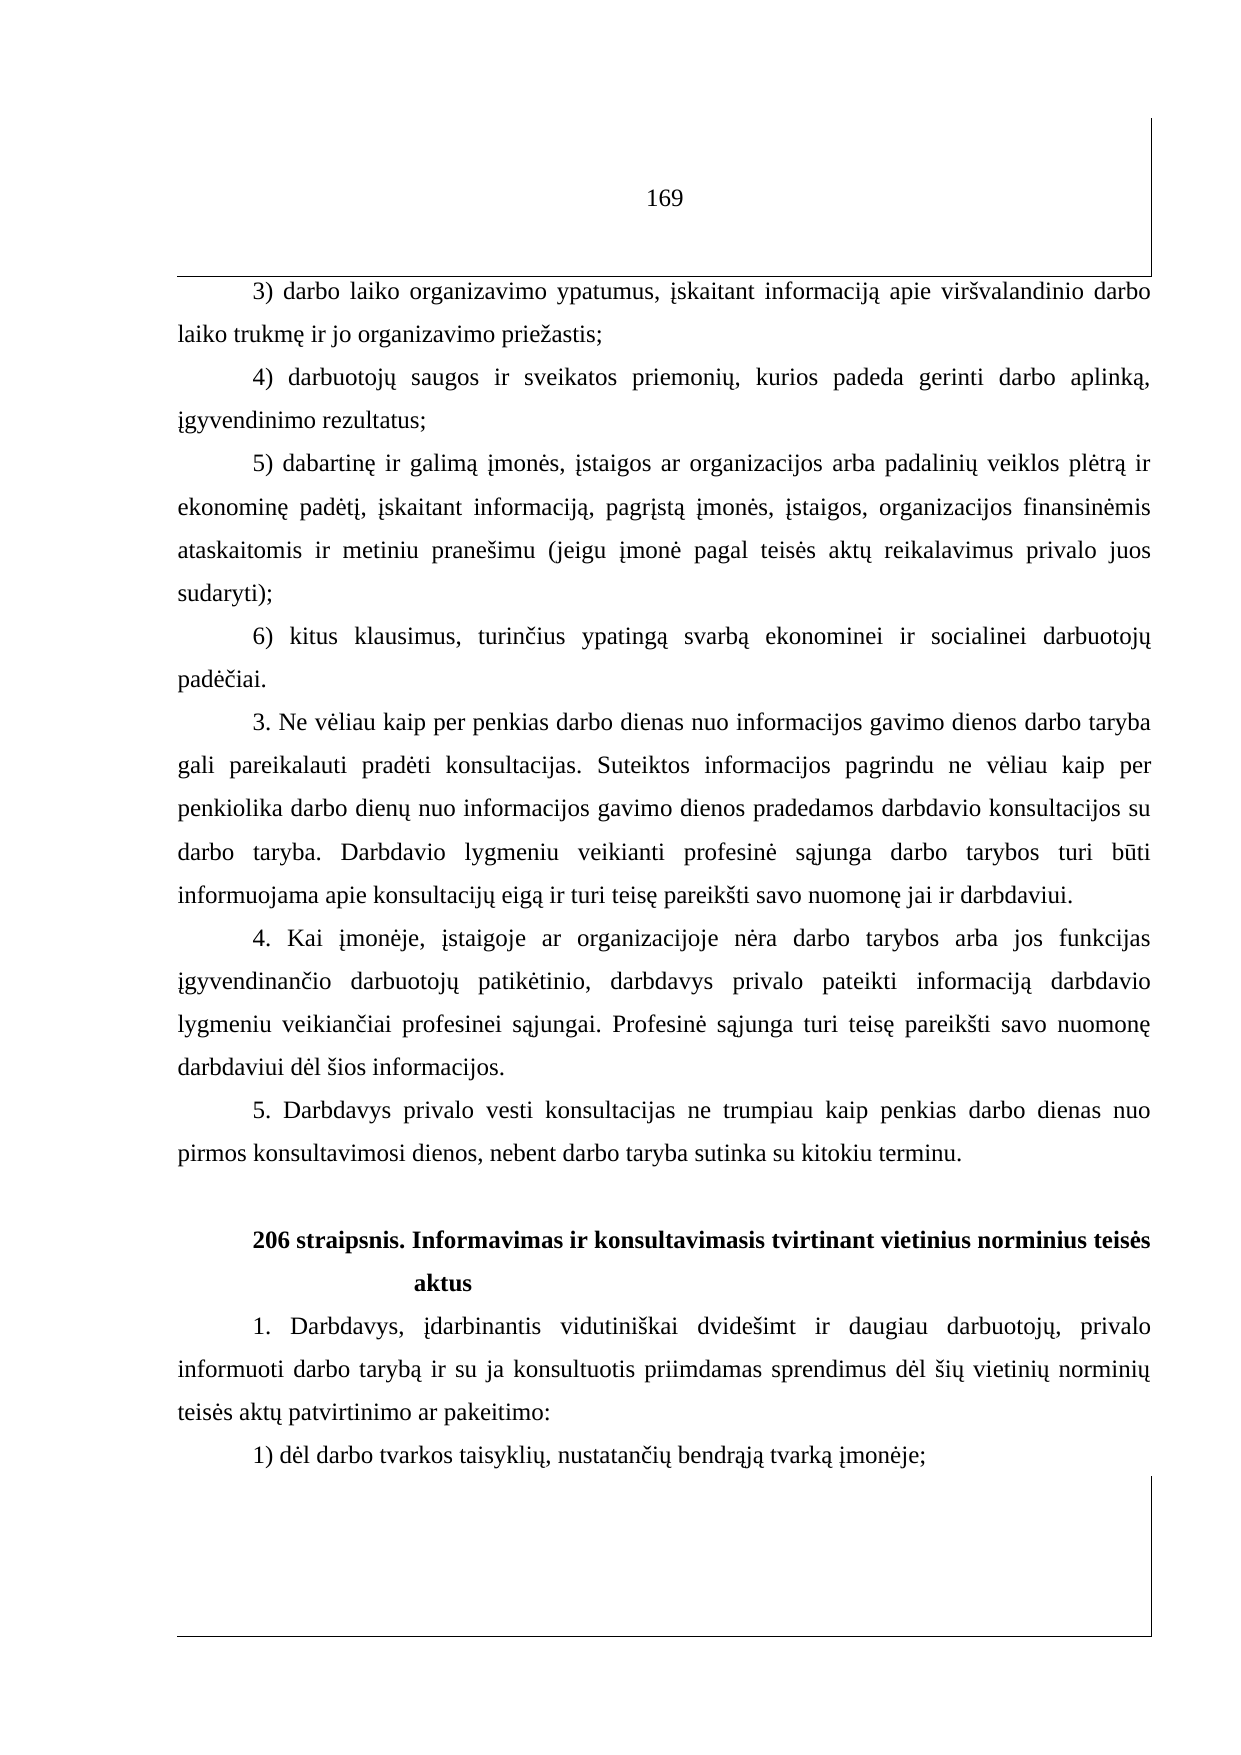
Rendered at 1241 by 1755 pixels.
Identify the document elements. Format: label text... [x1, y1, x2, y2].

text 4) darbuotojų saugos ir sveikatos priemonių, kurios padeda gerinti darbo aplinką, įgyvendinimo rezultatus; [177, 362, 1152, 434]
text 1) dėl darbo tvarkos taisyklių, nustatančių bendrąją tvarką įmonėje; [177, 1440, 1152, 1469]
subtitle 206 straipsnis. Informavimas ir konsultavimasis tvirtinant vietinius norminius teisės aktus [252, 1225, 1152, 1297]
text 1. Darbdavys, įdarbinantis vidutiniškai dvidešimt ir daugiau darbuotojų, privalo informuoti darbo tarybą ir su ja konsultuotis priimdamas sprendimus dėl šių vietinių norminių teisės aktų patvirtinimo ar pakeitimo: [177, 1311, 1152, 1426]
text 4. Kai įmonėje, įstaigoje ar organizacijoje nėra darbo tarybos arba jos funkcijas įgyvendinančio darbuotojų patikėtinio, darbdavys privalo pateikti informaciją darbdavio lygmeniu veikiančiai profesinei sąjungai. Profesinė sąjunga turi teisę pareikšti savo nuomonę darbdaviui dėl šios informacijos. [177, 923, 1152, 1081]
text 5. Darbdavys privalo vesti konsultacijas ne trumpiau kaip penkias darbo dienas nuo pirmos konsultavimosi dienos, nebent darbo taryba sutinka su kitokiu terminu. [177, 1095, 1152, 1167]
text 3) darbo laiko organizavimo ypatumus, įskaitant informaciją apie viršvalandinio darbo laiko trukmę ir jo organizavimo priežastis; [177, 276, 1152, 348]
text 5) dabartinę ir galimą įmonės, įstaigos ar organizacijos arba padalinių veiklos plėtrą ir ekonominę padėtį, įskaitant informaciją, pagrįstą įmonės, įstaigos, organizacijos finansinėmis ataskaitomis ir metiniu pranešimu (jeigu įmonė pagal teisės aktų reikalavimus privalo juos sudaryti); [177, 448, 1152, 607]
text 6) kitus klausimus, turinčius ypatingą svarbą ekonominei ir socialinei darbuotojų padėčiai. [177, 621, 1152, 693]
text 3. Ne vėliau kaip per penkias darbo dienas nuo informacijos gavimo dienos darbo taryba gali pareikalauti pradėti konsultacijas. Suteiktos informacijos pagrindu ne vėliau kaip per penkiolika darbo dienų nuo informacijos gavimo dienos pradedamos darbdavio konsultacijos su darbo taryba. Darbdavio lygmeniu veikianti profesinė sąjunga darbo tarybos turi būti informuojama apie konsultacijų eigą ir turi teisę pareikšti savo nuomonę jai ir darbdaviui. [177, 707, 1152, 908]
